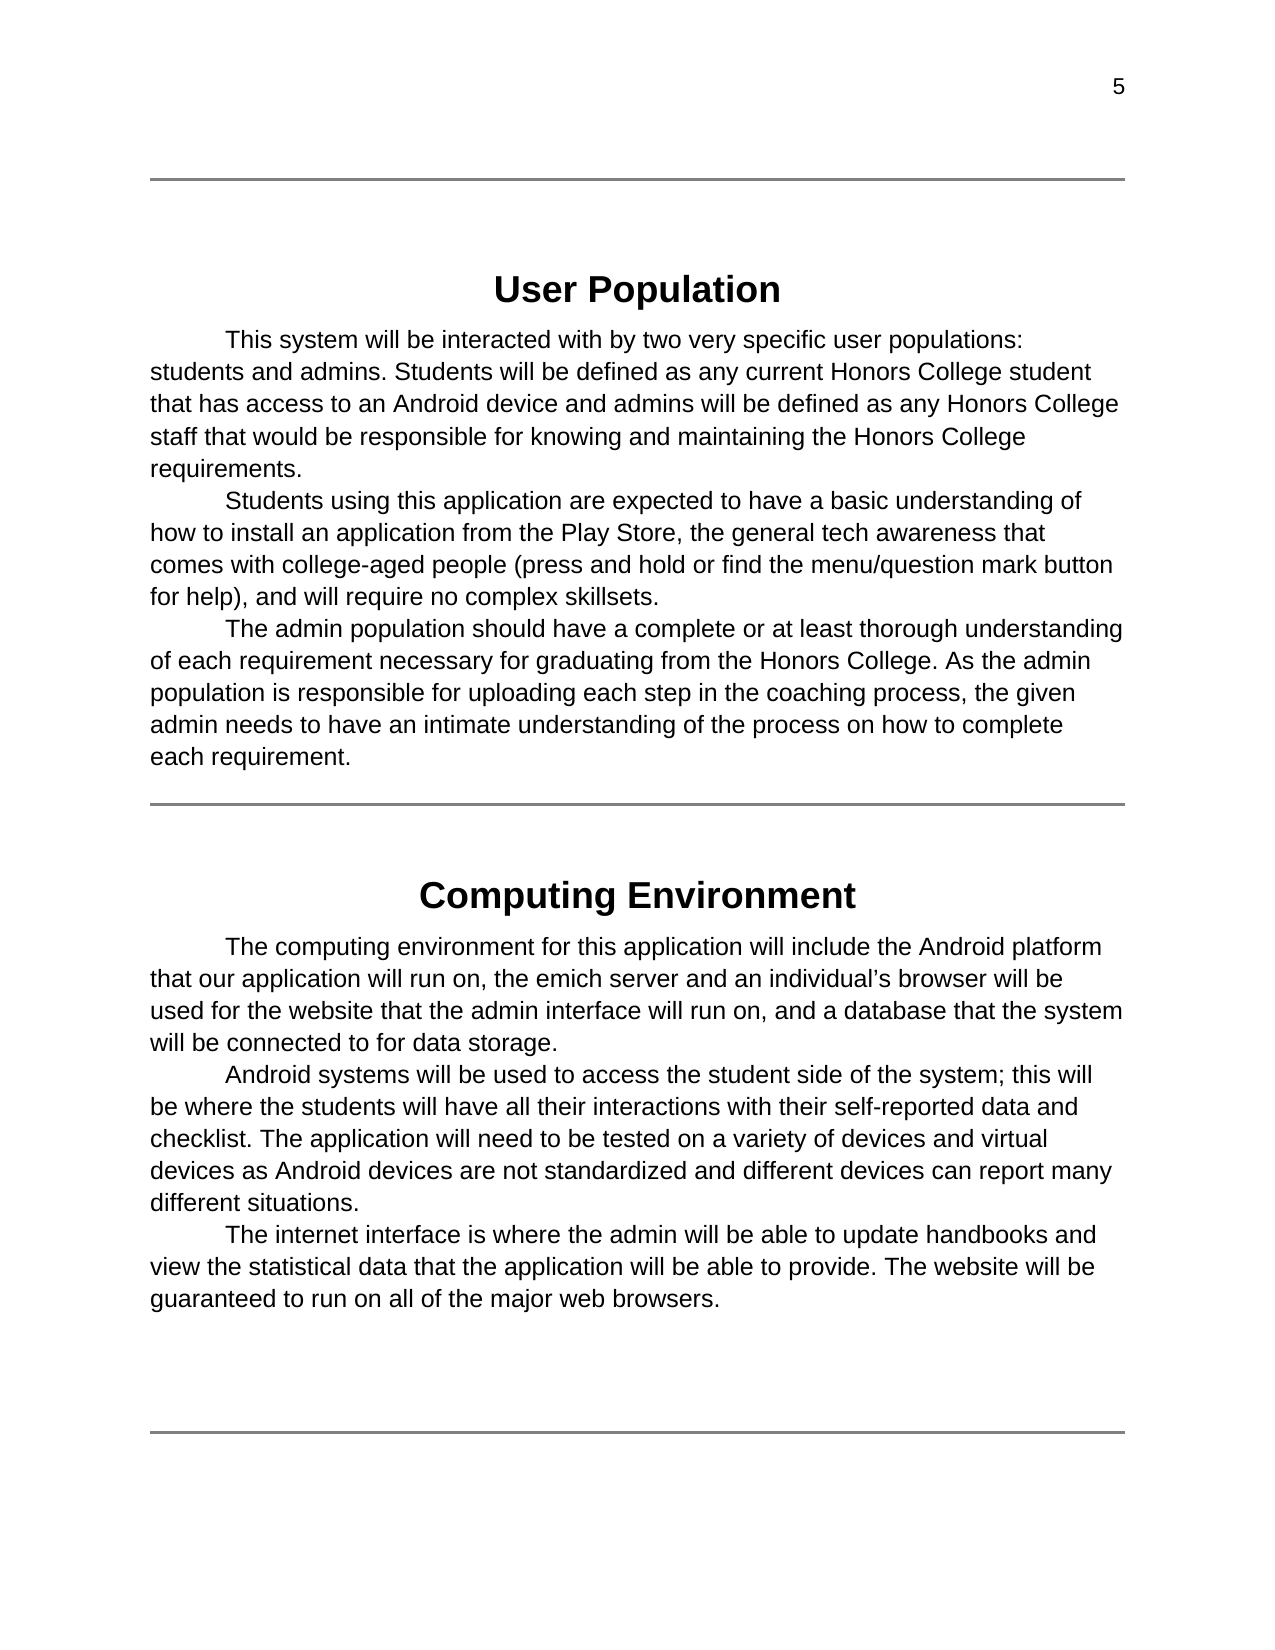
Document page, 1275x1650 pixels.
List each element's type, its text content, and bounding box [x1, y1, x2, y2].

subtitle User Population [150, 268, 1125, 310]
text This system will be interacted with by two very specific user populations: students and admins. Students will be defined as any current Honors College student that has access to an Android device and admins will be defined as any Honors College staff that would be responsible for knowing and maintaining the Honors College requirements. [150, 326, 1125, 482]
text The admin population should have a complete or at least thorough understanding of each requirement necessary for graduating from the Honors College. As the admin population is responsible for uploading each step in the coaching process, the given admin needs to have an intimate understanding of the process on how to complete each requirement. [150, 615, 1125, 771]
text Android systems will be used to access the student side of the system; this will be where the students will have all their interactions with their self-reported data and checklist. The application will need to be tested on a variety of devices and virtual devices as Android devices are not standardized and different devices can report many different situations. [150, 1061, 1125, 1217]
text The computing environment for this application will include the Android platform that our application will run on, the emich server and an individual’s browser will be used for the website that the admin interface will run on, and a database that the system will be connected to for data storage. [150, 932, 1125, 1057]
text The internet interface is where the admin will be able to update handbooks and view the statistical data that the application will be able to provide. The website will be guaranteed to run on all of the major web browsers. [150, 1221, 1125, 1313]
subtitle Computing Environment [150, 875, 1125, 917]
text Students using this application are expected to have a basic understanding of how to install an application from the Play Store, the general tech awareness that comes with college-aged people (press and hold or find the menu/question mark button for help), and will require no complex skillsets. [150, 487, 1125, 611]
